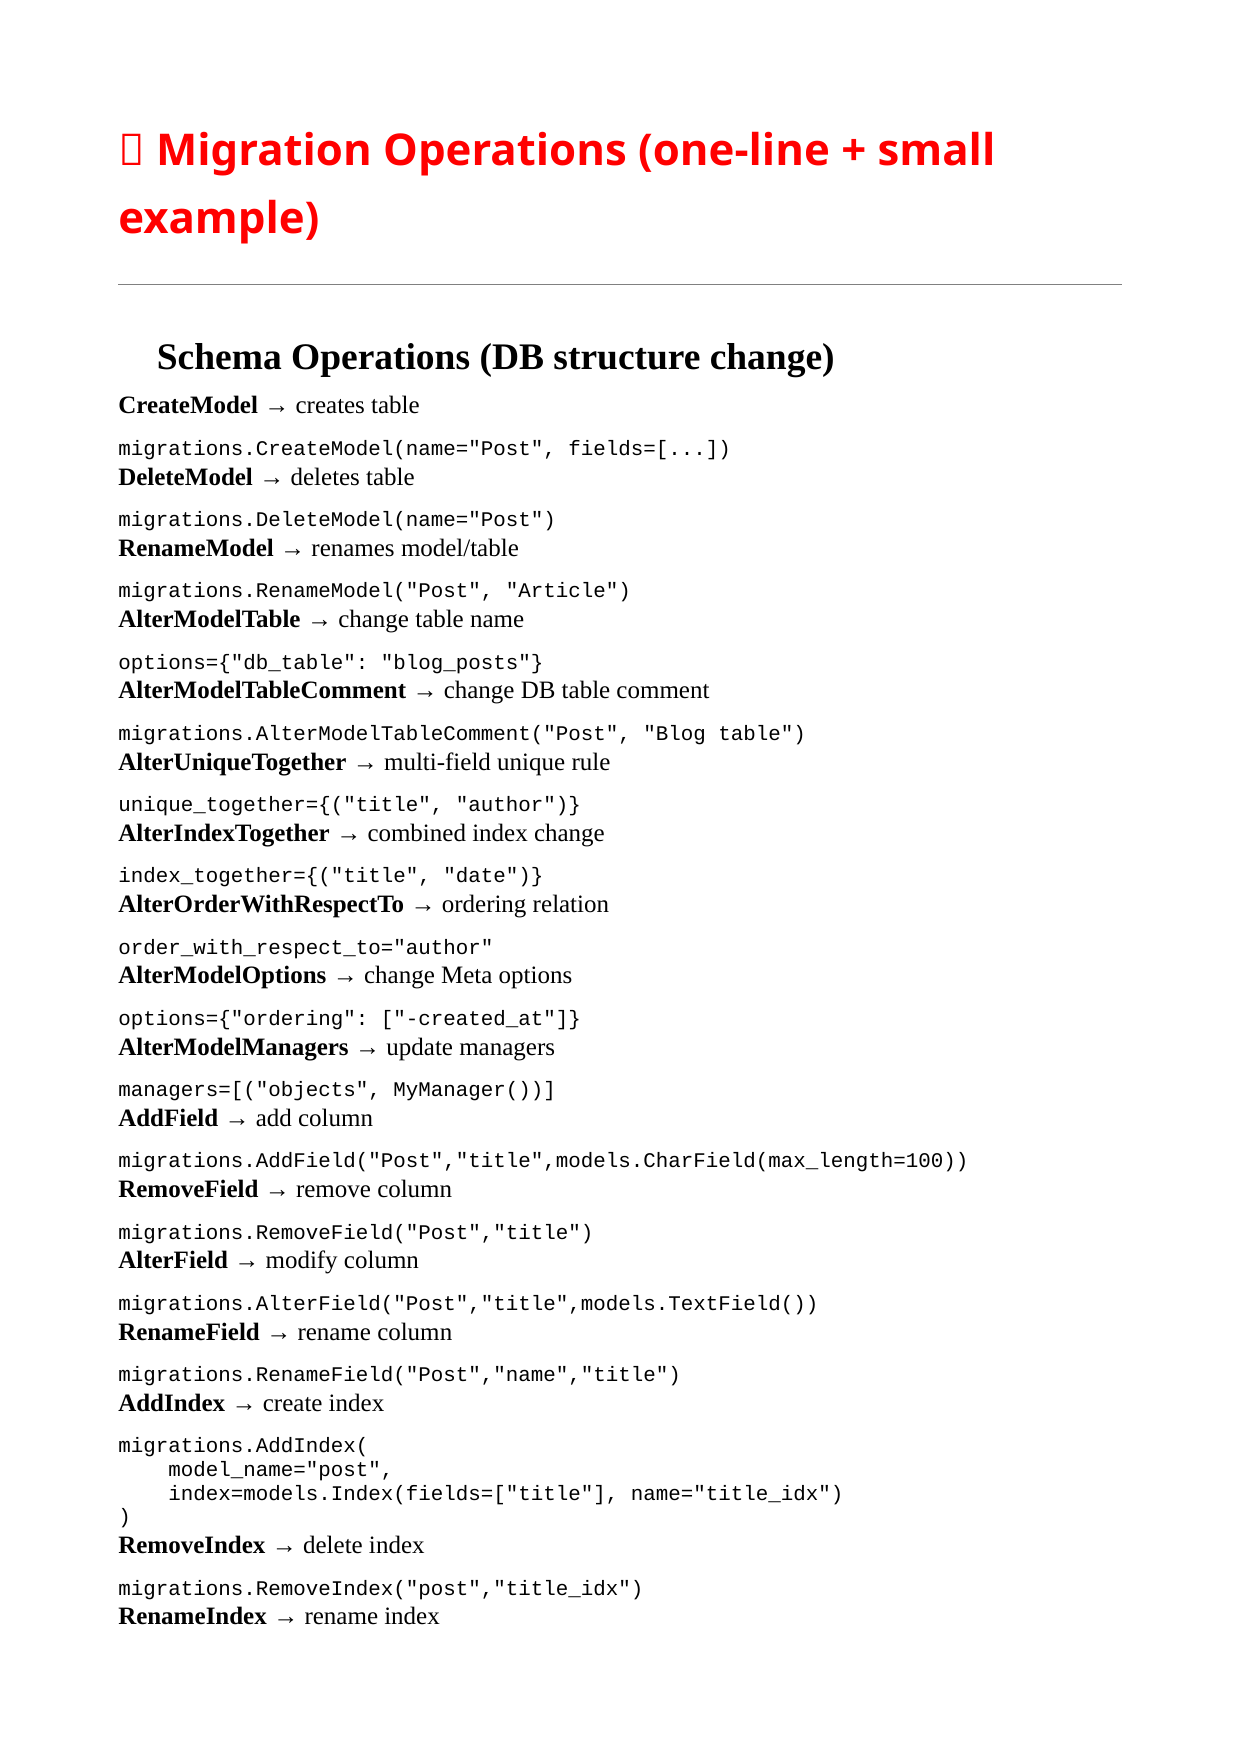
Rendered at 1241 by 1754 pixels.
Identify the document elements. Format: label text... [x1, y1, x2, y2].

text AddField → add column [118, 1103, 1122, 1132]
text RenameField → rename column [118, 1317, 1122, 1345]
text unique_together={("title", "author")} [118, 794, 1122, 818]
text migrations.RenameModel("Post", "Article") [118, 580, 1122, 604]
text order_with_respect_to="author" [118, 937, 1122, 960]
text options={"ordering": ["-created_at"]} [118, 1008, 1122, 1032]
text RemoveField → remove column [118, 1174, 1122, 1203]
text AlterOrderWithRespectTo → ordering relation [118, 889, 1122, 918]
text AlterUniqueTogether → multi-field unique rule [118, 747, 1122, 775]
text migrations.RemoveField("Post","title") [118, 1222, 1122, 1245]
text AlterModelTableComment → change DB table comment [118, 675, 1122, 704]
text AddIndex → create index [118, 1388, 1122, 1417]
text migrations.CreateModel(name="Post", fields=[...]) [118, 438, 1122, 462]
text DeleteModel → deletes table [118, 462, 1122, 490]
text RenameIndex → rename index [118, 1601, 1122, 1630]
text migrations.DeleteModel(name="Post") [118, 509, 1122, 533]
text RenameModel → renames model/table [118, 533, 1122, 562]
text migrations.RemoveIndex("post","title_idx") [118, 1578, 1122, 1601]
text AlterModelTable → change table name [118, 604, 1122, 633]
text AlterModelManagers → update managers [118, 1032, 1122, 1060]
text index_together={("title", "date")} [118, 865, 1122, 889]
text options={"db_table": "blog_posts"} [118, 652, 1122, 675]
text ✅ Migration Operations (one-line + small example) [118, 118, 1122, 246]
text RemoveIndex → delete index [118, 1530, 1122, 1559]
text managers=[("objects", MyManager())] [118, 1079, 1122, 1103]
text migrations.AddField("Post","title",models.CharField(max_length=100)) [118, 1150, 1122, 1174]
subtitle 🔹 Schema Operations (DB structure change) [118, 335, 1122, 378]
text model_name="post", [118, 1459, 1122, 1483]
text migrations.AlterField("Post","title",models.TextField()) [118, 1293, 1122, 1317]
text AlterModelOptions → change Meta options [118, 960, 1122, 989]
text ) [118, 1506, 1122, 1530]
text migrations.AddIndex( [118, 1435, 1122, 1459]
text AlterField → modify column [118, 1245, 1122, 1274]
text CreateModel → creates table [118, 390, 1122, 419]
text index=models.Index(fields=["title"], name="title_idx") [118, 1483, 1122, 1506]
text migrations.AlterModelTableComment("Post", "Blog table") [118, 723, 1122, 747]
text migrations.RenameField("Post","name","title") [118, 1364, 1122, 1388]
text AlterIndexTogether → combined index change [118, 818, 1122, 847]
